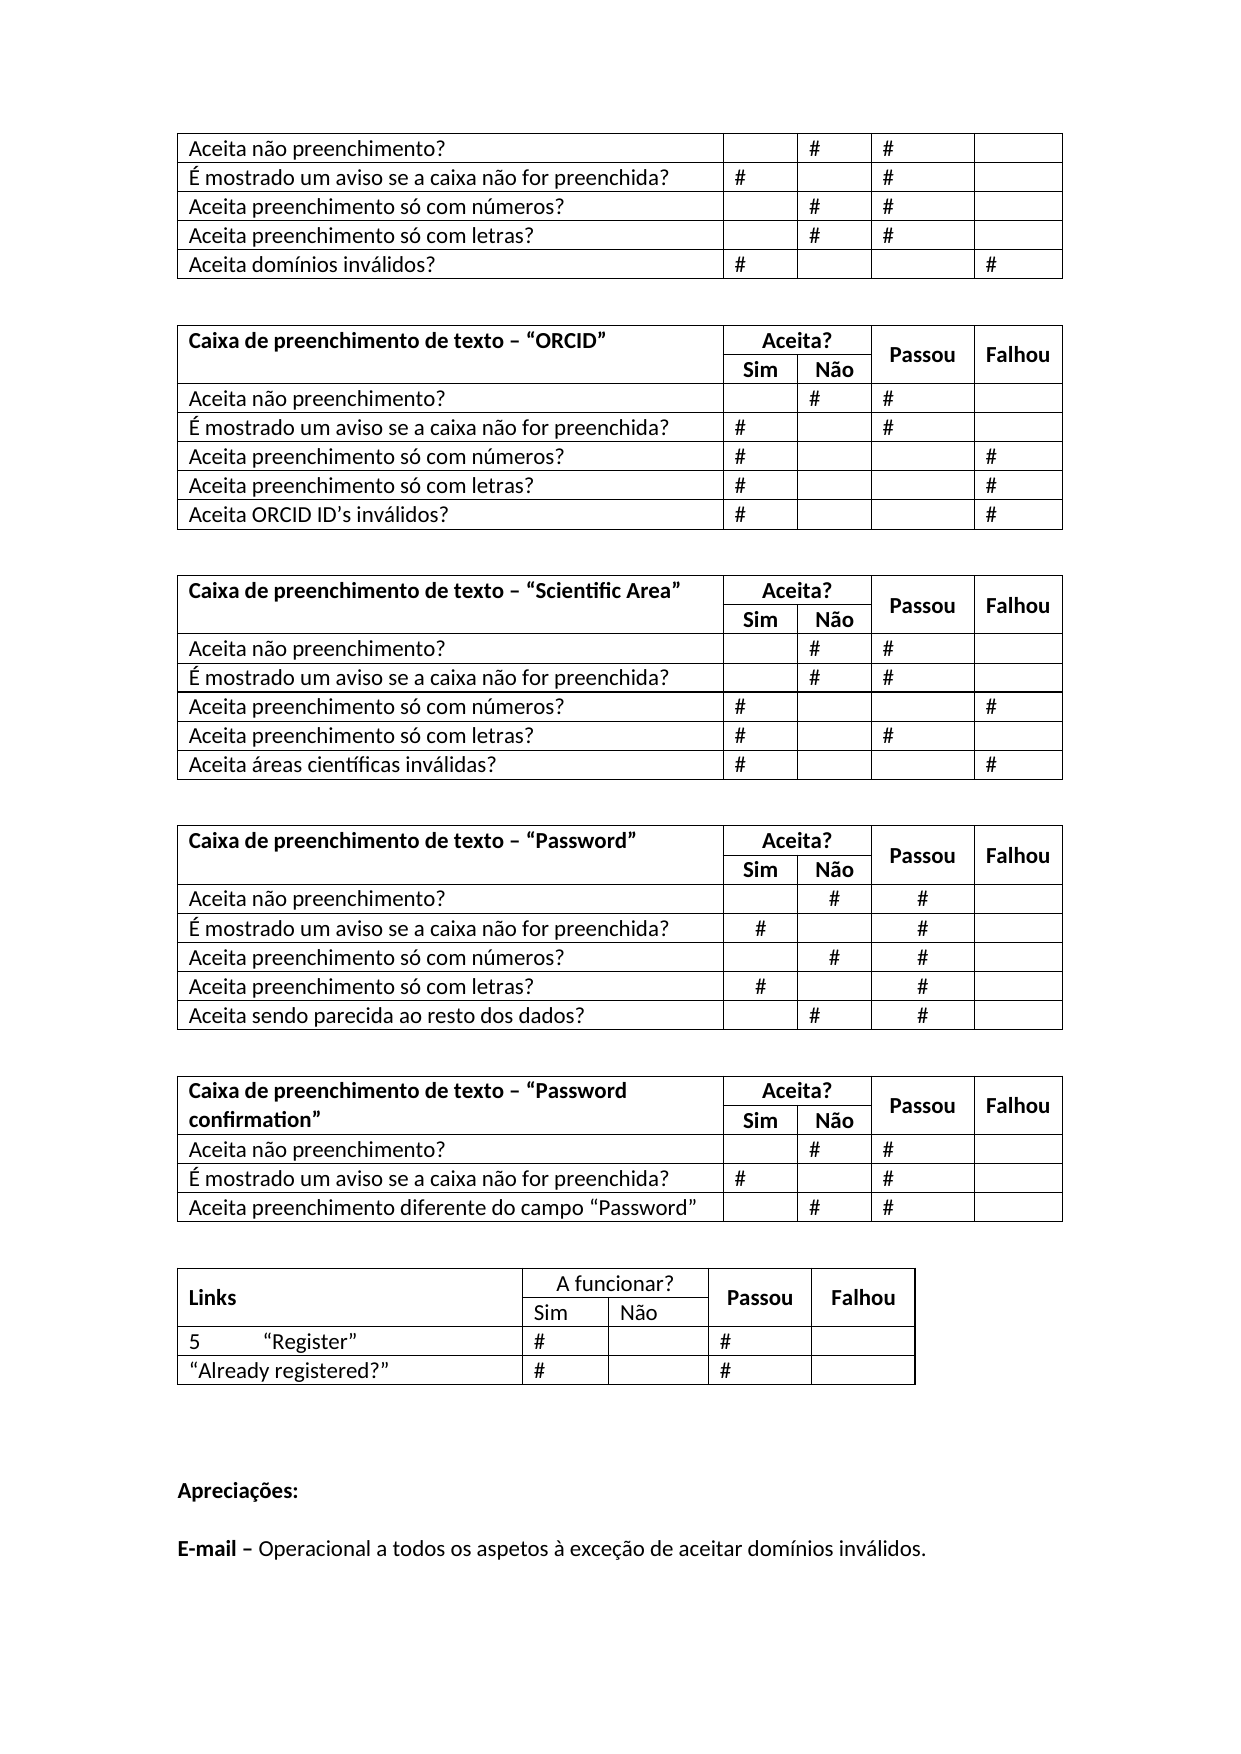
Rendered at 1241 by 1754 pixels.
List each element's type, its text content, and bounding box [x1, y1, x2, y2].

table_header Aceita? [724, 576, 871, 604]
table_cell Aceita não preenchimento? [178, 384, 723, 412]
table_cell Aceita preenchimento só com letras? [178, 972, 723, 1000]
table_header A funcionar? [523, 1269, 708, 1297]
table_cell [872, 471, 974, 499]
table_cell Não [798, 1106, 871, 1134]
table_cell # [798, 885, 871, 913]
table_cell [975, 1193, 1062, 1221]
table_cell # [724, 471, 797, 499]
table_cell [798, 751, 871, 779]
table_cell Aceita preenchimento só com letras? [178, 221, 723, 249]
table_cell [975, 413, 1062, 441]
table_cell # [872, 634, 974, 662]
table_cell [798, 250, 871, 278]
table_cell # [872, 722, 974, 749]
table_cell Aceita preenchimento só com números? [178, 943, 723, 971]
table_cell [724, 384, 797, 412]
table_cell [798, 471, 871, 499]
table_cell [975, 885, 1062, 913]
table_cell # [872, 664, 974, 691]
table_header Passou [872, 576, 974, 633]
table_cell Aceita não preenchimento? [178, 885, 723, 913]
table_cell [872, 751, 974, 779]
table_cell [812, 1327, 914, 1355]
table_cell [724, 1135, 797, 1163]
table_cell # [798, 1135, 871, 1163]
table_cell Aceita domínios inválidos? [178, 250, 723, 278]
table_cell # [709, 1356, 811, 1384]
table_cell [975, 914, 1062, 942]
table_cell Aceita preenchimento só com letras? [178, 722, 723, 749]
table_cell # [872, 1193, 974, 1221]
table_cell [975, 1135, 1062, 1163]
table_cell Aceita não preenchimento? [178, 134, 723, 162]
table_header Aceita? [724, 826, 871, 854]
table_cell Aceita preenchimento diferente do campo “Password” [178, 1193, 723, 1221]
table_cell # [872, 914, 974, 942]
table_cell Aceita não preenchimento? [178, 1135, 723, 1163]
table_cell Sim [724, 355, 797, 383]
table_cell # [975, 471, 1062, 499]
table_cell É mostrado um aviso se a caixa não for preenchida? [178, 1164, 723, 1192]
table_cell [724, 1193, 797, 1221]
table_cell [724, 192, 797, 220]
table_cell [872, 442, 974, 470]
table_cell # [724, 163, 797, 191]
table_cell # [724, 413, 797, 441]
table_cell # [798, 134, 871, 162]
table_cell # [975, 693, 1062, 721]
table_cell Sim [724, 605, 797, 633]
table_header Caixa de preenchimento de texto – “ORCID” [178, 326, 723, 383]
table_cell # [872, 1001, 974, 1029]
table_cell É mostrado um aviso se a caixa não for preenchida? [178, 163, 723, 191]
table_cell # [872, 134, 974, 162]
table_cell # [798, 192, 871, 220]
table_cell Não [609, 1298, 708, 1326]
table_cell # [975, 442, 1062, 470]
table_cell # [724, 1164, 797, 1192]
table_cell [724, 943, 797, 971]
table_cell É mostrado um aviso se a caixa não for preenchida? [178, 413, 723, 441]
table_cell [975, 972, 1062, 1000]
table_cell # [523, 1327, 608, 1355]
table_cell # [798, 1001, 871, 1029]
table_cell # [872, 221, 974, 249]
table_header Links [178, 1269, 522, 1326]
table_header Caixa de preenchimento de texto – “Scientific Area” [178, 576, 723, 633]
table_cell [724, 634, 797, 662]
table_cell # [523, 1356, 608, 1384]
table_cell [975, 221, 1062, 249]
table_cell # [872, 972, 974, 1000]
table_cell Sim [724, 1106, 797, 1134]
table_header Passou [872, 826, 974, 883]
table_cell [724, 134, 797, 162]
table_cell [798, 722, 871, 749]
table_header Passou [872, 1077, 974, 1134]
table_cell # [975, 751, 1062, 779]
table_cell Aceita preenchimento só com números? [178, 192, 723, 220]
table_cell [798, 413, 871, 441]
table_cell # [724, 693, 797, 721]
table_cell Aceita não preenchimento? [178, 634, 723, 662]
table_header Falhou [975, 326, 1062, 383]
table_cell # [709, 1327, 811, 1355]
table_cell # [872, 413, 974, 441]
table_cell Sim [523, 1298, 608, 1326]
text Apreciações: E-mail – Operacional a todos os aspetos à exceção de aceitar domínios inválidos. [177, 1476, 1063, 1563]
table_cell “Already registered?” [178, 1356, 522, 1384]
table_header Passou [709, 1269, 811, 1326]
table_cell Aceita áreas científicas inválidas? [178, 751, 723, 779]
table_cell # [798, 384, 871, 412]
table_cell Não [798, 856, 871, 883]
table_cell É mostrado um aviso se a caixa não for preenchida? [178, 664, 723, 691]
table_cell [798, 914, 871, 942]
table_cell [872, 250, 974, 278]
table_cell [975, 943, 1062, 971]
table_cell É mostrado um aviso se a caixa não for preenchida? [178, 914, 723, 942]
table_cell [975, 192, 1062, 220]
table_cell Aceita ORCID ID’s inválidos? [178, 500, 723, 528]
table_cell [724, 664, 797, 691]
table_cell Não [798, 355, 871, 383]
table_cell [975, 722, 1062, 749]
table_cell # [798, 634, 871, 662]
table_header Falhou [975, 826, 1062, 883]
table_cell # [798, 221, 871, 249]
table_cell [798, 972, 871, 1000]
table_cell [872, 693, 974, 721]
table_cell # [872, 163, 974, 191]
table_header Passou [872, 326, 974, 383]
table_cell [975, 384, 1062, 412]
table_cell # [724, 500, 797, 528]
table_header Caixa de preenchimento de texto – “Password confirmation” [178, 1077, 723, 1134]
table_cell [724, 1001, 797, 1029]
table_cell # [724, 914, 797, 942]
table_cell # [798, 1193, 871, 1221]
table_cell [975, 664, 1062, 691]
table_cell [975, 1001, 1062, 1029]
table_cell # [872, 1164, 974, 1192]
table_cell [798, 500, 871, 528]
table_cell # [798, 943, 871, 971]
table_cell [975, 134, 1062, 162]
table_cell # [724, 442, 797, 470]
table_cell # [724, 751, 797, 779]
table_cell [798, 1164, 871, 1192]
table_cell [609, 1327, 708, 1355]
table_cell Aceita preenchimento só com números? [178, 442, 723, 470]
table_cell [975, 163, 1062, 191]
table_cell Aceita preenchimento só com letras? [178, 471, 723, 499]
table_cell # [872, 1135, 974, 1163]
table_cell # [724, 972, 797, 1000]
table_cell # [798, 664, 871, 691]
table_header Caixa de preenchimento de texto – “Password” [178, 826, 723, 883]
table_cell # [724, 250, 797, 278]
table_cell [724, 221, 797, 249]
table_cell “Register” [178, 1327, 522, 1355]
table_cell # [975, 250, 1062, 278]
table_cell [975, 634, 1062, 662]
table_cell # [872, 885, 974, 913]
table_header Aceita? [724, 1077, 871, 1105]
table_cell [609, 1356, 708, 1384]
table_header Falhou [975, 1077, 1062, 1134]
table_cell Sim [724, 856, 797, 883]
table_cell [798, 693, 871, 721]
table_cell [798, 442, 871, 470]
table_header Falhou [975, 576, 1062, 633]
table_cell Aceita sendo parecida ao resto dos dados? [178, 1001, 723, 1029]
table_cell [872, 500, 974, 528]
table_cell Aceita preenchimento só com números? [178, 693, 723, 721]
table_cell [812, 1356, 914, 1384]
table_cell # [872, 384, 974, 412]
table_cell # [872, 943, 974, 971]
table_cell [724, 885, 797, 913]
table_cell # [975, 500, 1062, 528]
table_header Aceita? [724, 326, 871, 354]
table_cell [975, 1164, 1062, 1192]
table_cell Não [798, 605, 871, 633]
table_cell # [724, 722, 797, 749]
table_cell [798, 163, 871, 191]
table_cell # [872, 192, 974, 220]
table_header Falhou [812, 1269, 914, 1326]
